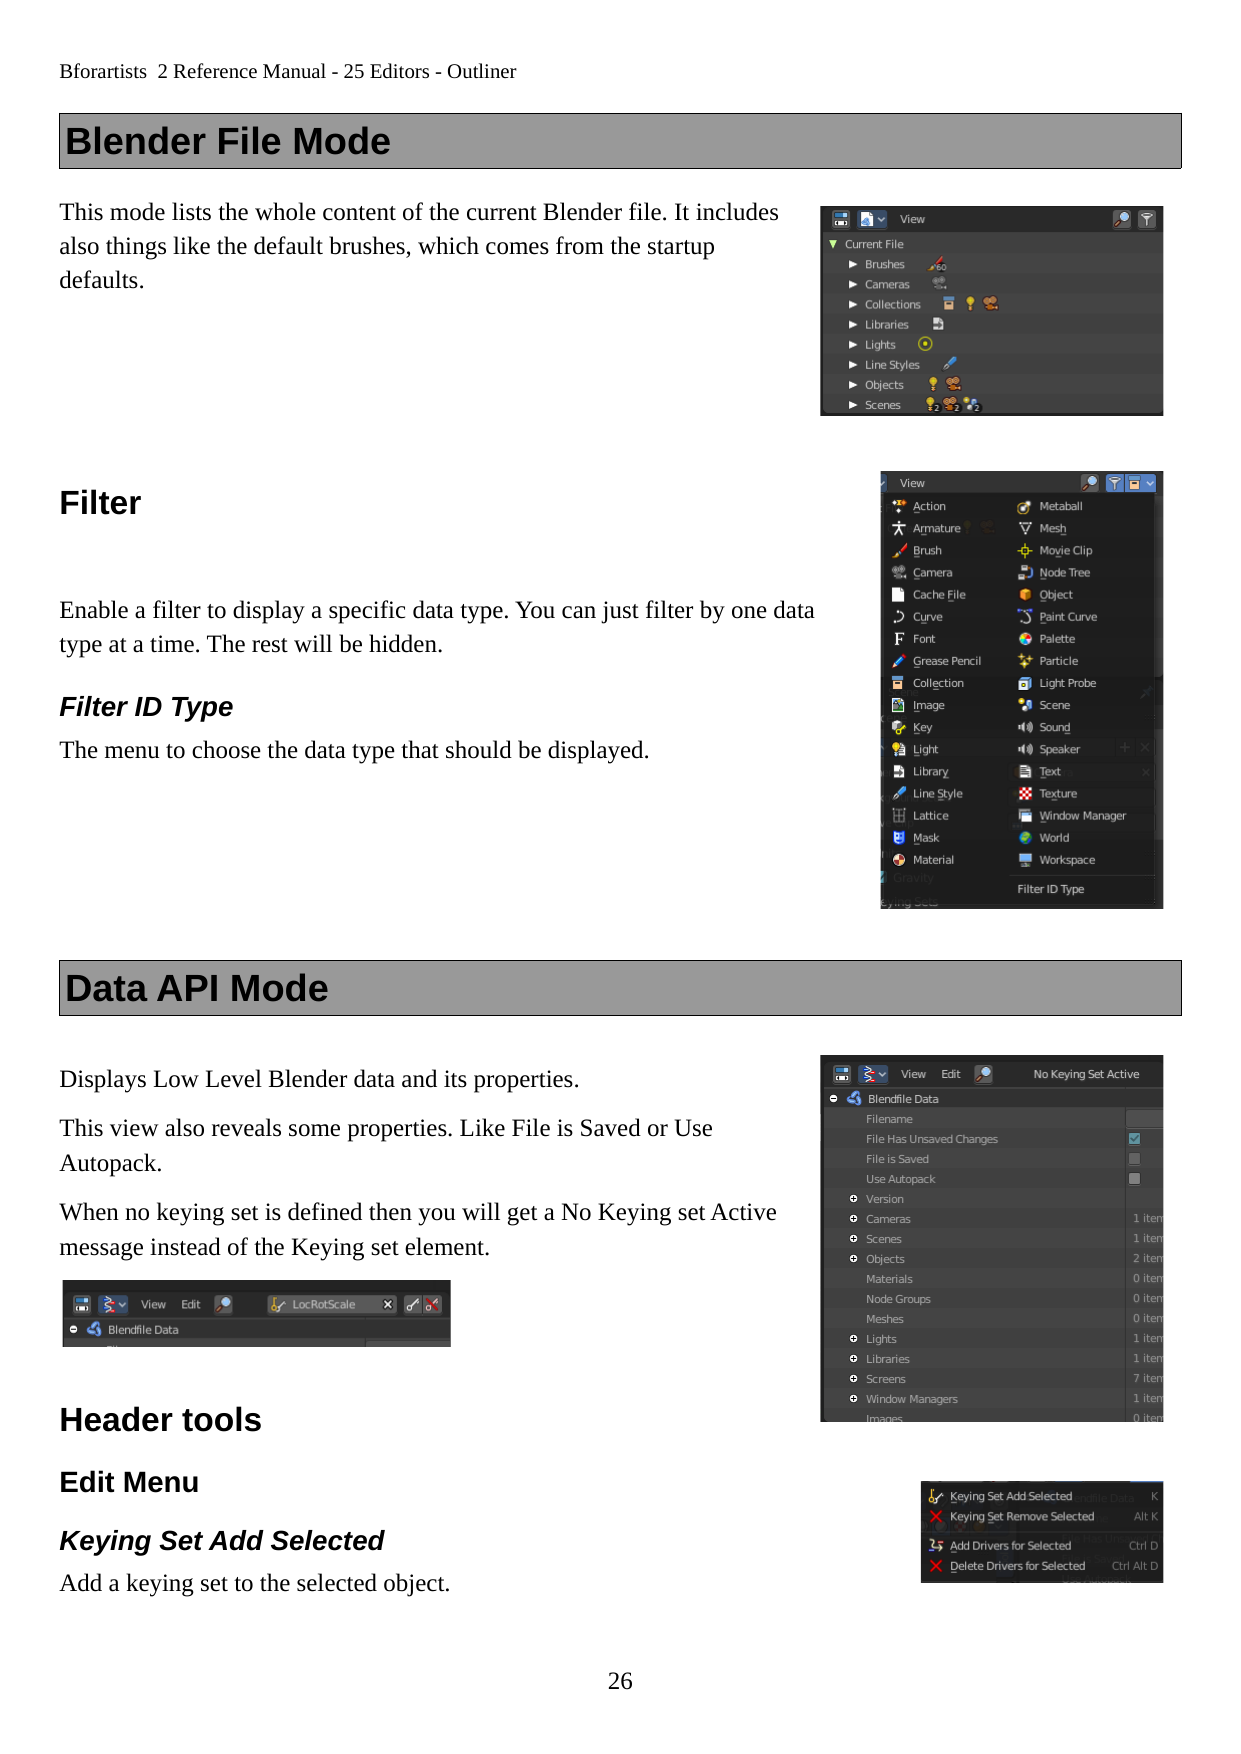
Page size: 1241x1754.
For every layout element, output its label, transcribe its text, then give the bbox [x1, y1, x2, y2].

picture [820, 206, 1164, 416]
text The menu to choose the data type that should be displayed. [59, 735, 880, 764]
subtitle [1164, 483, 1181, 521]
text This mode lists the whole content of the current Blender file. It includes also things like the default brushes, which comes from the startup defaults. [59, 197, 1181, 294]
text Add a keying set to the selected object. [59, 1568, 1181, 1597]
text Displays Low Level Blender data and its properties. [59, 1064, 820, 1093]
subtitle Filter [59, 483, 880, 521]
text This view also reveals some properties. Like File is Saved or Use Autopack. [59, 1113, 820, 1177]
table_header Data API Mode [60, 961, 1181, 1015]
subtitle [1164, 691, 1181, 723]
subtitle Keying Set Add Selected [59, 1524, 920, 1556]
subtitle [1164, 1524, 1181, 1556]
picture [62, 1280, 451, 1347]
subtitle Header tools [59, 1399, 1181, 1438]
text When no keying set is defined then you will get a No Keying set Active message instead of the Keying set element. [59, 1197, 820, 1260]
text Enable a filter to display a specific data type. You can just filter by one data type at a time. The rest will be hidden. [59, 595, 880, 658]
subtitle Edit Menu [59, 1465, 1181, 1499]
picture [920, 1481, 1164, 1583]
picture [880, 471, 1164, 909]
subtitle Filter ID Type [59, 691, 880, 723]
table_header Blender File Mode [60, 114, 1181, 168]
picture [820, 1055, 1164, 1422]
